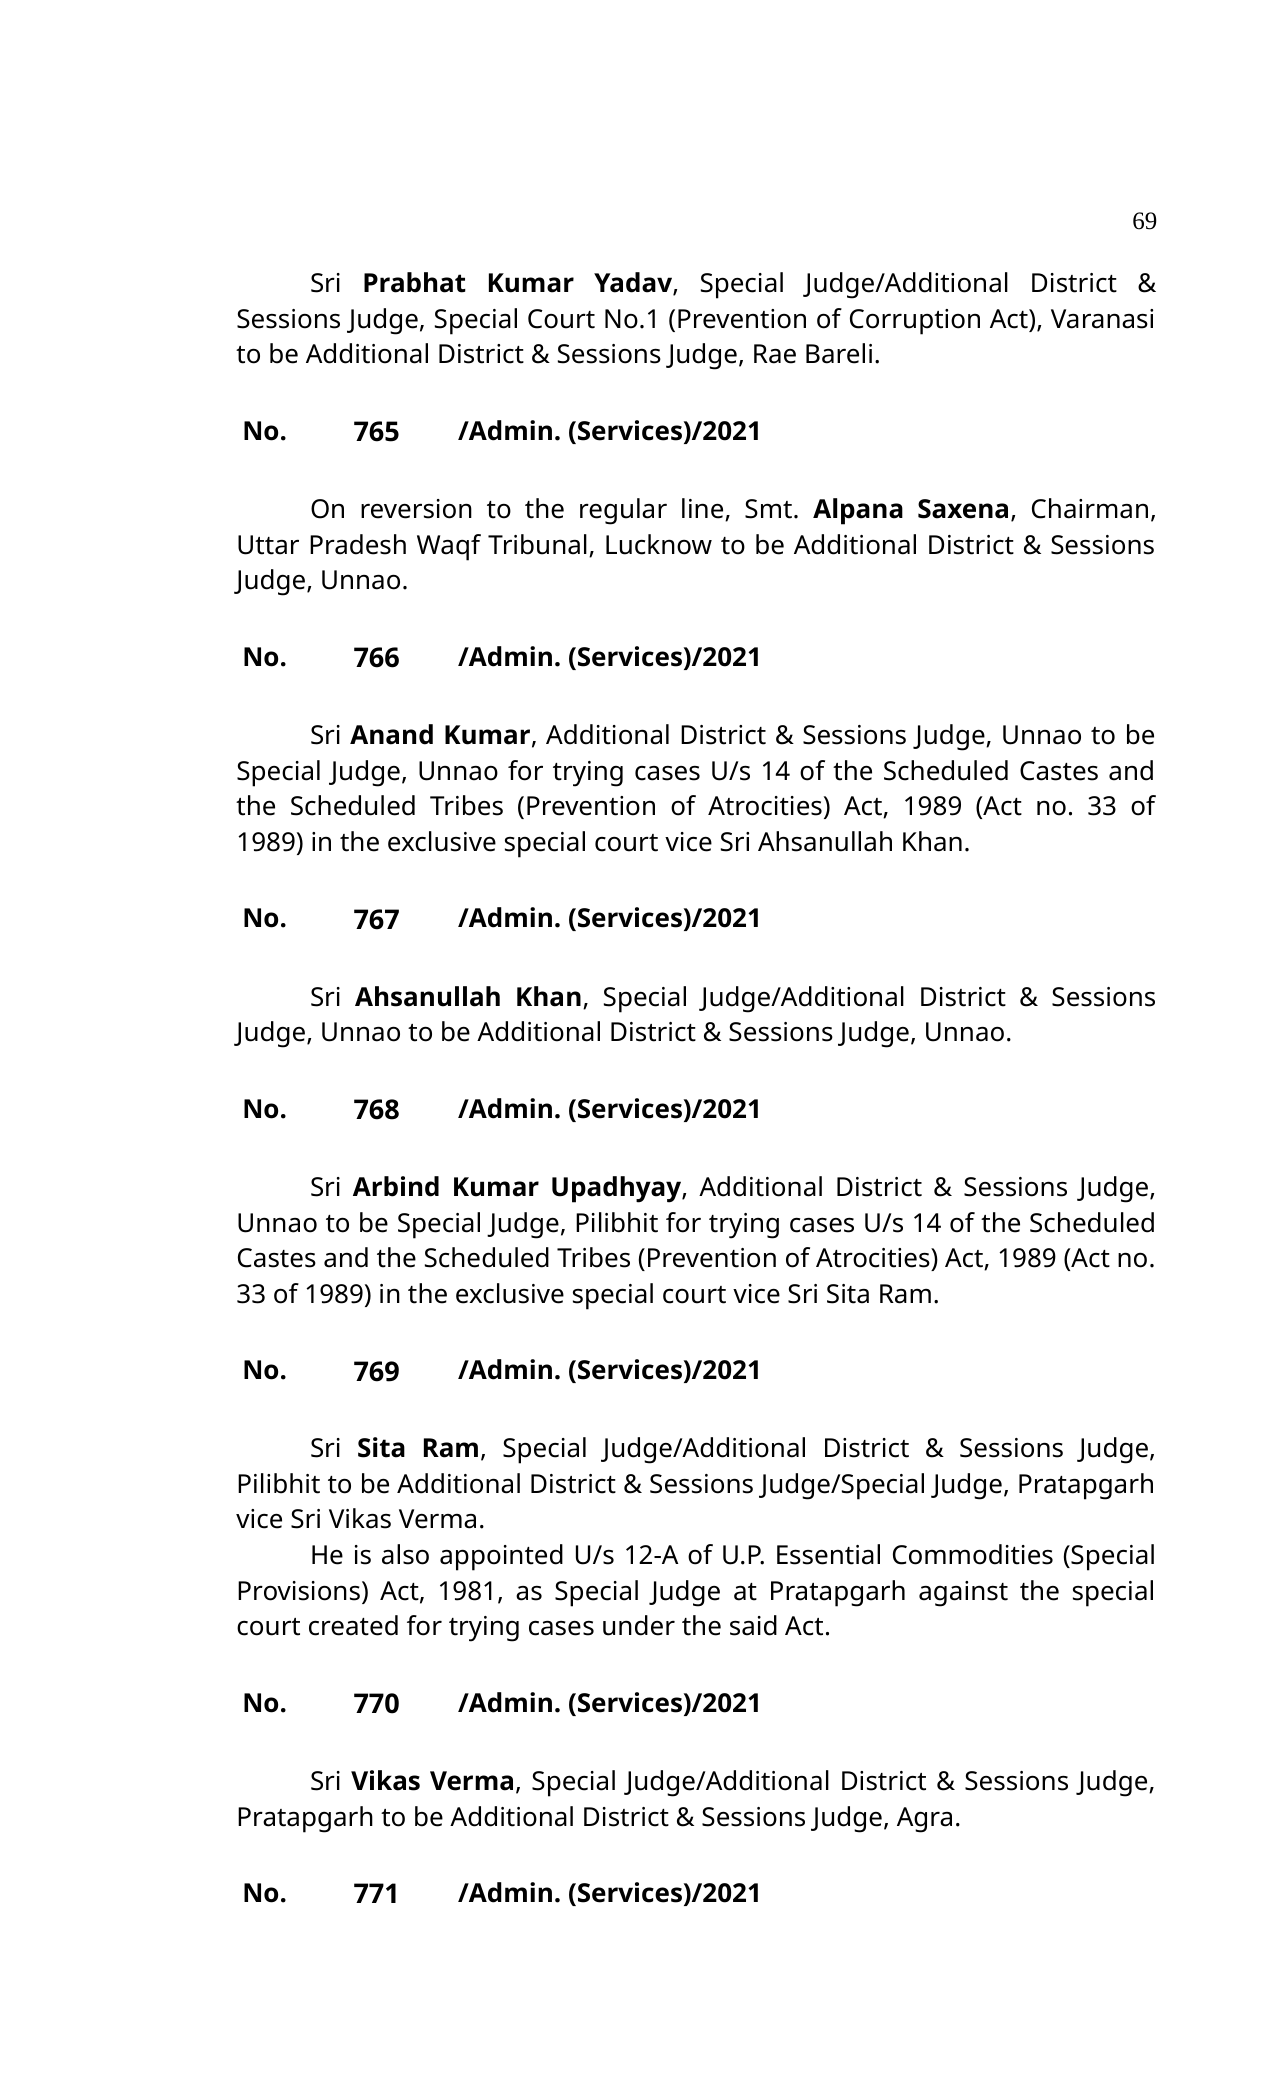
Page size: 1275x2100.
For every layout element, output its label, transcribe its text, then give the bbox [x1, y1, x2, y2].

text Sri Ahsanullah Khan, Special Judge/Additional District & Sessions Judge, Unnao to be Additional District & Sessions Judge, Unnao. [236, 978, 1157, 1049]
table_header [310, 1679, 452, 1727]
table_header /Admin. (Services)/2021 [452, 407, 811, 455]
table_header [310, 1085, 452, 1133]
table_header No. [236, 1869, 310, 1917]
table_header /Admin. (Services)/2021 [452, 633, 811, 681]
table_header /Admin. (Services)/2021 [452, 1085, 811, 1133]
text He is also appointed U/s 12-A of U.P. Essential Commodities (Special Provisions) Act, 1981, as Special Judge at Pratapgarh against the special court created for trying cases under the said Act. [236, 1537, 1157, 1643]
table_header No. [236, 894, 310, 943]
table_header [310, 407, 452, 455]
text Sri Prabhat Kumar Yadav, Special Judge/Additional District & Sessions Judge, Special Court No.1 (Prevention of Corruption Act), Varanasi to be Additional District & Sessions Judge, Rae Bareli. [236, 265, 1157, 371]
table_header No. [236, 407, 310, 455]
text Sri Sita Ram, Special Judge/Additional District & Sessions Judge, Pilibhit to be Additional District & Sessions Judge/Special Judge, Pratapgarh vice Sri Vikas Verma. [236, 1430, 1157, 1537]
table_header No. [236, 1679, 310, 1727]
table_header [310, 1346, 452, 1394]
table_header No. [236, 1085, 310, 1133]
text Sri Vikas Verma, Special Judge/Additional District & Sessions Judge, Pratapgarh to be Additional District & Sessions Judge, Agra. [236, 1763, 1157, 1834]
table_header /Admin. (Services)/2021 [452, 894, 811, 943]
table_header No. [236, 1346, 310, 1394]
text On reversion to the regular line, Smt. Alpana Saxena, Chairman, Uttar Pradesh Waqf Tribunal, Lucknow to be Additional District & Sessions Judge, Unnao. [236, 491, 1157, 597]
table_header /Admin. (Services)/2021 [452, 1679, 811, 1727]
table_header [310, 1869, 452, 1917]
table_header No. [236, 633, 310, 681]
table_header /Admin. (Services)/2021 [452, 1346, 811, 1394]
table_header [310, 633, 452, 681]
table_header [310, 894, 452, 943]
text Sri Arbind Kumar Upadhyay, Additional District & Sessions Judge, Unnao to be Special Judge, Pilibhit for trying cases U/s 14 of the Scheduled Castes and the Scheduled Tribes (Prevention of Atrocities) Act, 1989 (Act no. 33 of 1989) in the exclusive special court vice Sri Sita Ram. [236, 1169, 1157, 1311]
table_header /Admin. (Services)/2021 [452, 1869, 811, 1917]
text Sri Anand Kumar, Additional District & Sessions Judge, Unnao to be Special Judge, Unnao for trying cases U/s 14 of the Scheduled Castes and the Scheduled Tribes (Prevention of Atrocities) Act, 1989 (Act no. 33 of 1989) in the exclusive special court vice Sri Ahsanullah Khan. [236, 717, 1157, 859]
